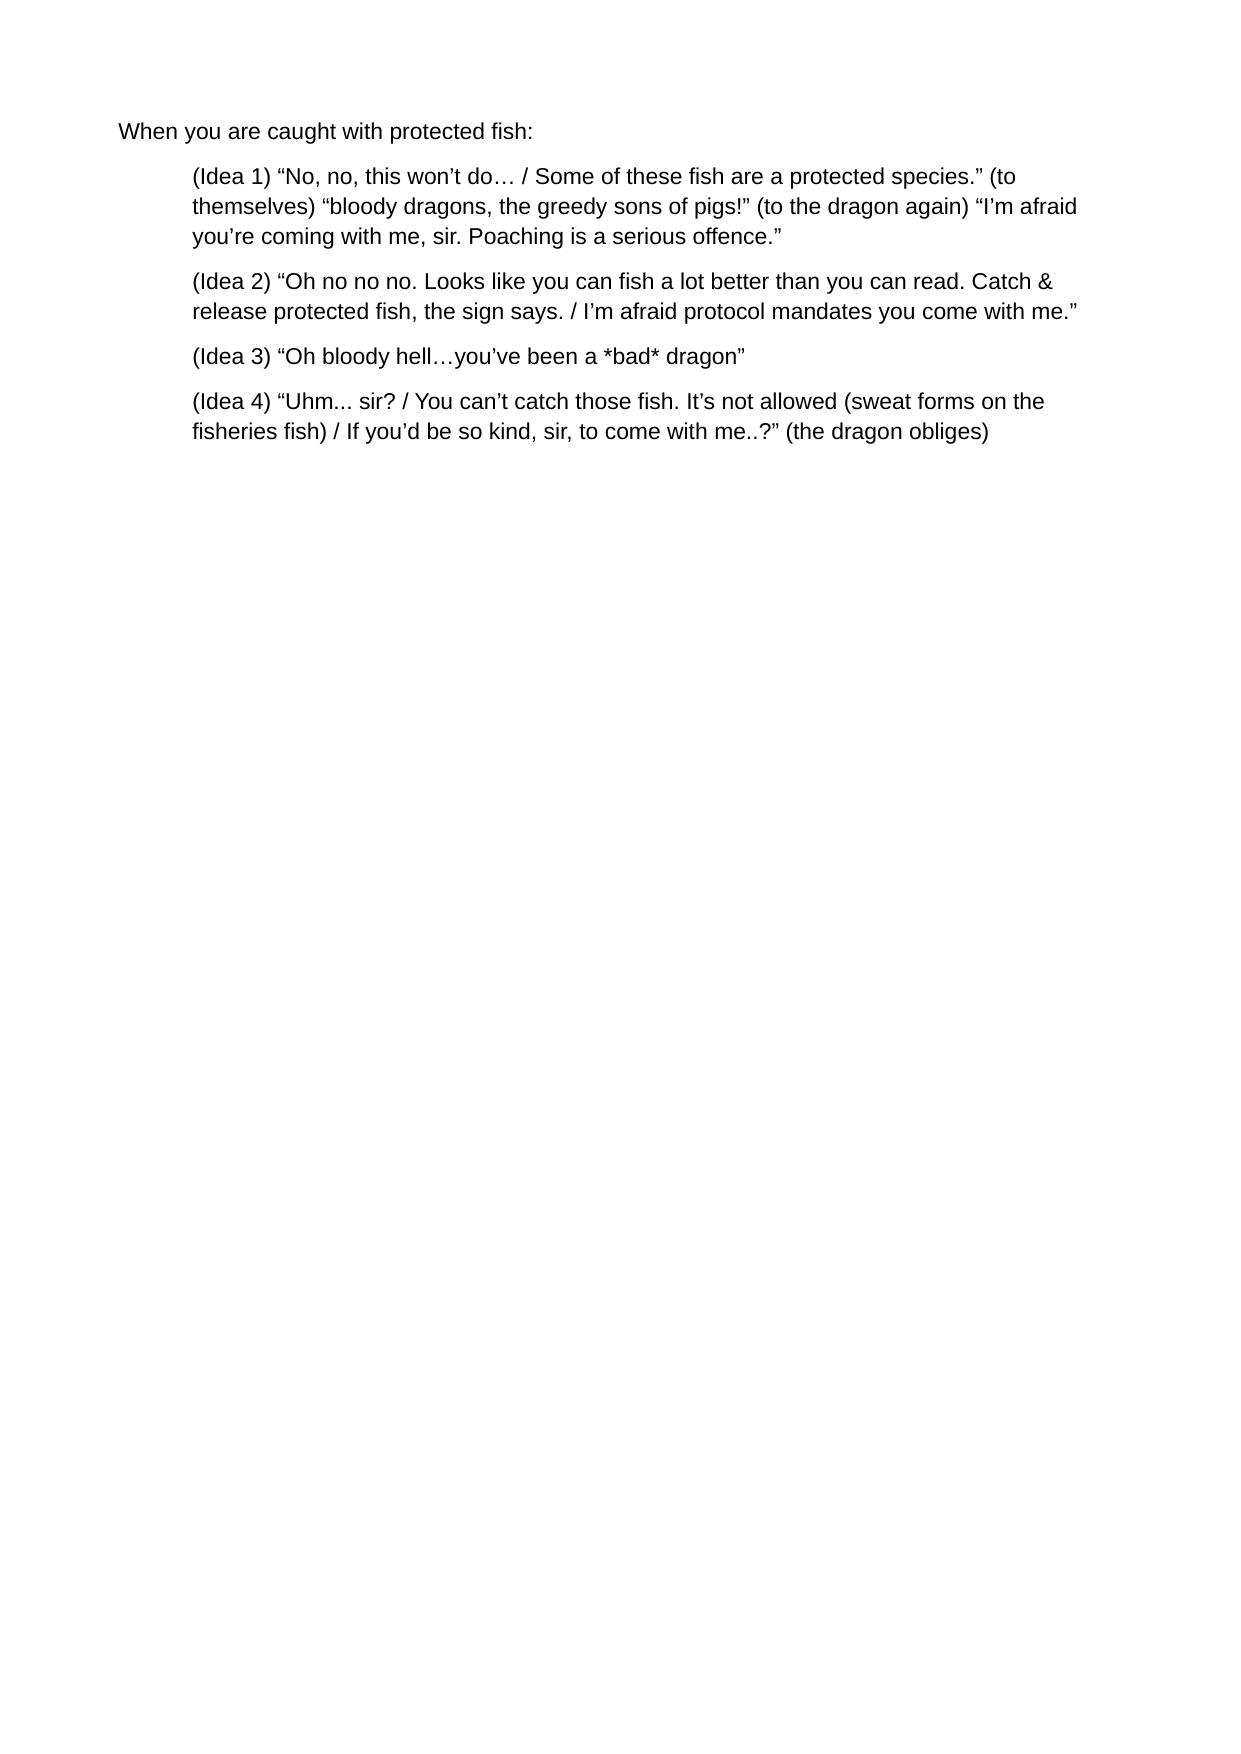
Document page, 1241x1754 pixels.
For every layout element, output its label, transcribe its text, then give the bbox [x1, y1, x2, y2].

text When you are caught with protected fish: [118, 118, 1122, 144]
text (Idea 4) “Uhm... sir? / You can’t catch those fish. It’s not allowed (sweat forms on the fisheries fish) / If you’d be so kind, sir, to come with me..?” (the dragon obliges) [192, 388, 1122, 444]
text (Idea 2) “Oh no no no. Looks like you can fish a lot better than you can read. Catch & release protected fish, the sign says. / I’m afraid protocol mandates you come with me.” [192, 268, 1122, 325]
text (Idea 3) “Oh bloody hell…you’ve been a *bad* dragon” [192, 343, 1122, 369]
text (Idea 1) “No, no, this won’t do… / Some of these fish are a protected species.” (to themselves) “bloody dragons, the greedy sons of pigs!” (to the dragon again) “I’m afraid you’re coming with me, sir. Poaching is a serious offence.” [192, 163, 1122, 250]
